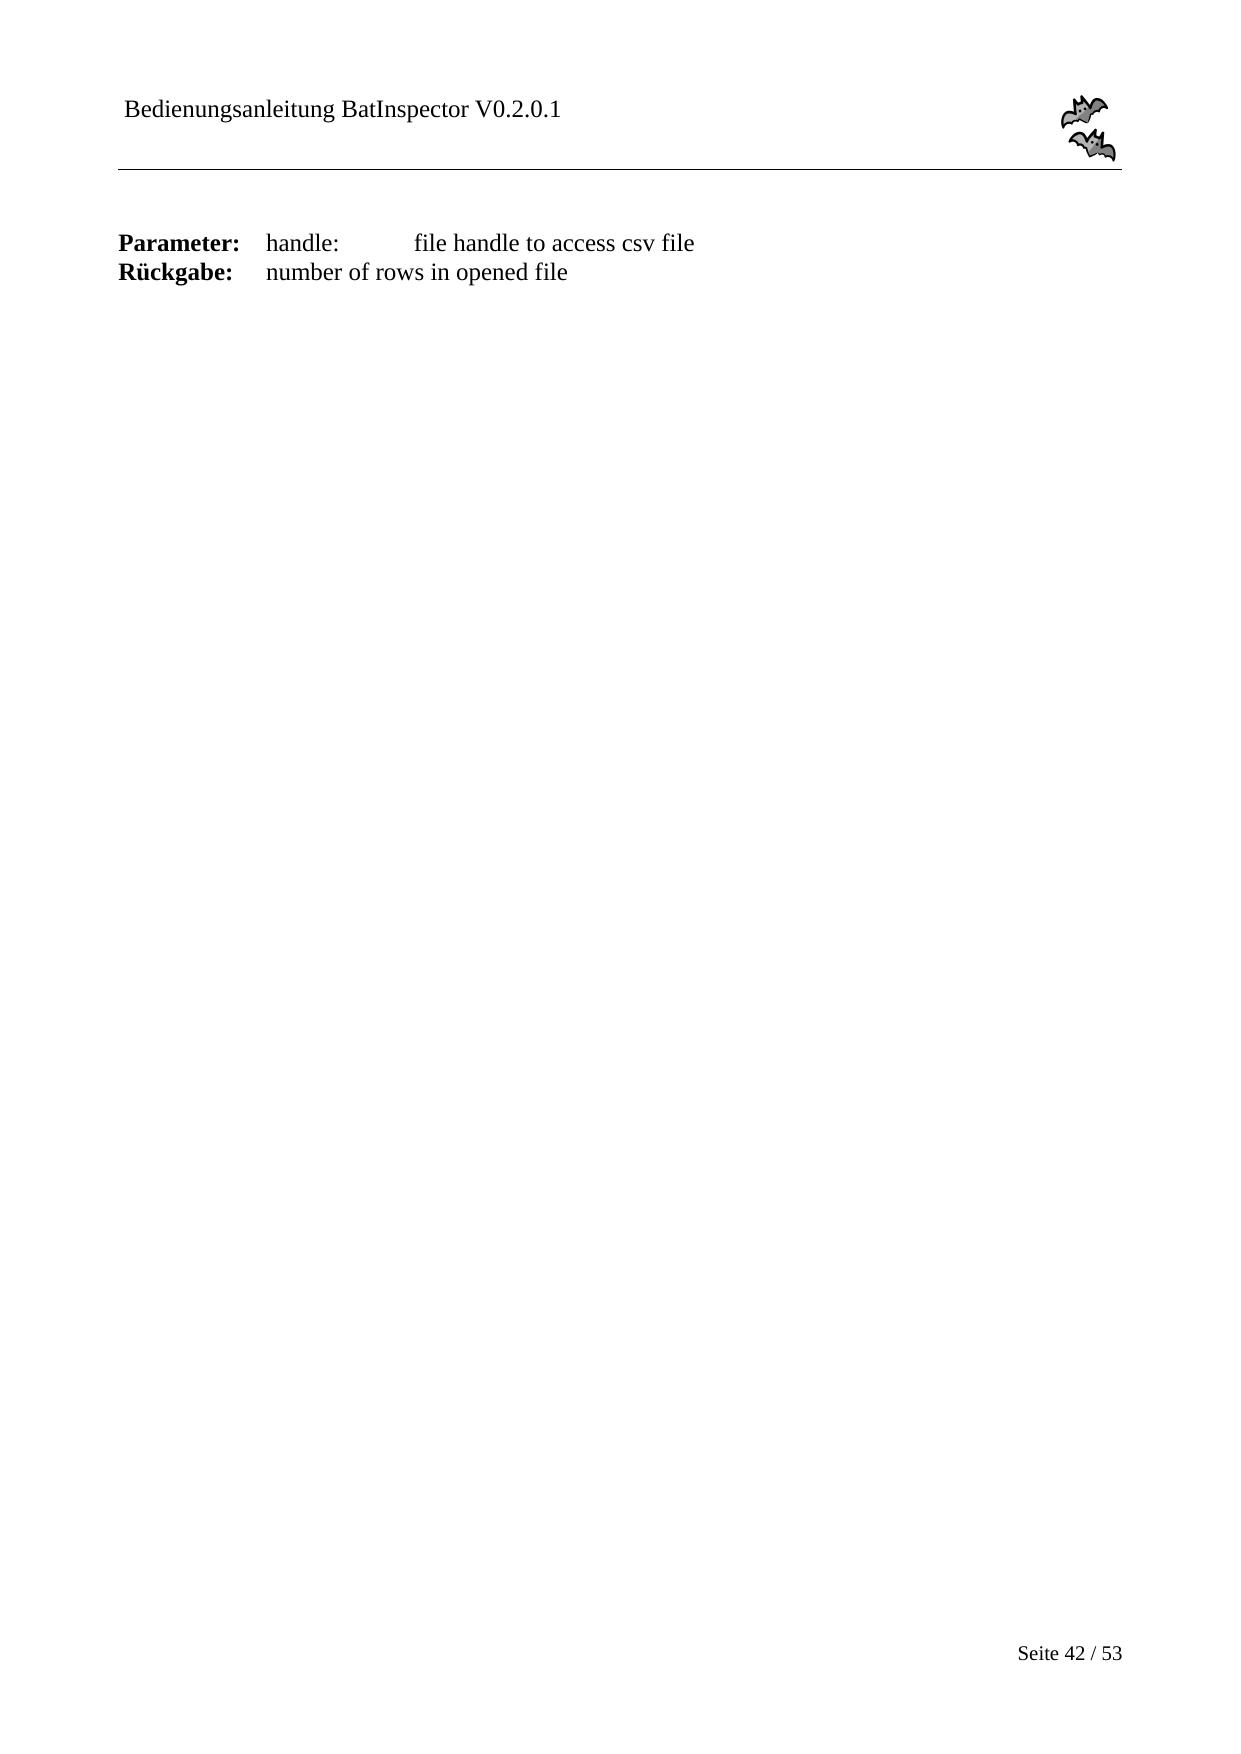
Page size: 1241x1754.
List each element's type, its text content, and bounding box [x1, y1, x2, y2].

picture [1057, 95, 1120, 162]
text Parameter: handle: file handle to access csv file Rückgabe: number of rows in opened file [118, 228, 1122, 286]
